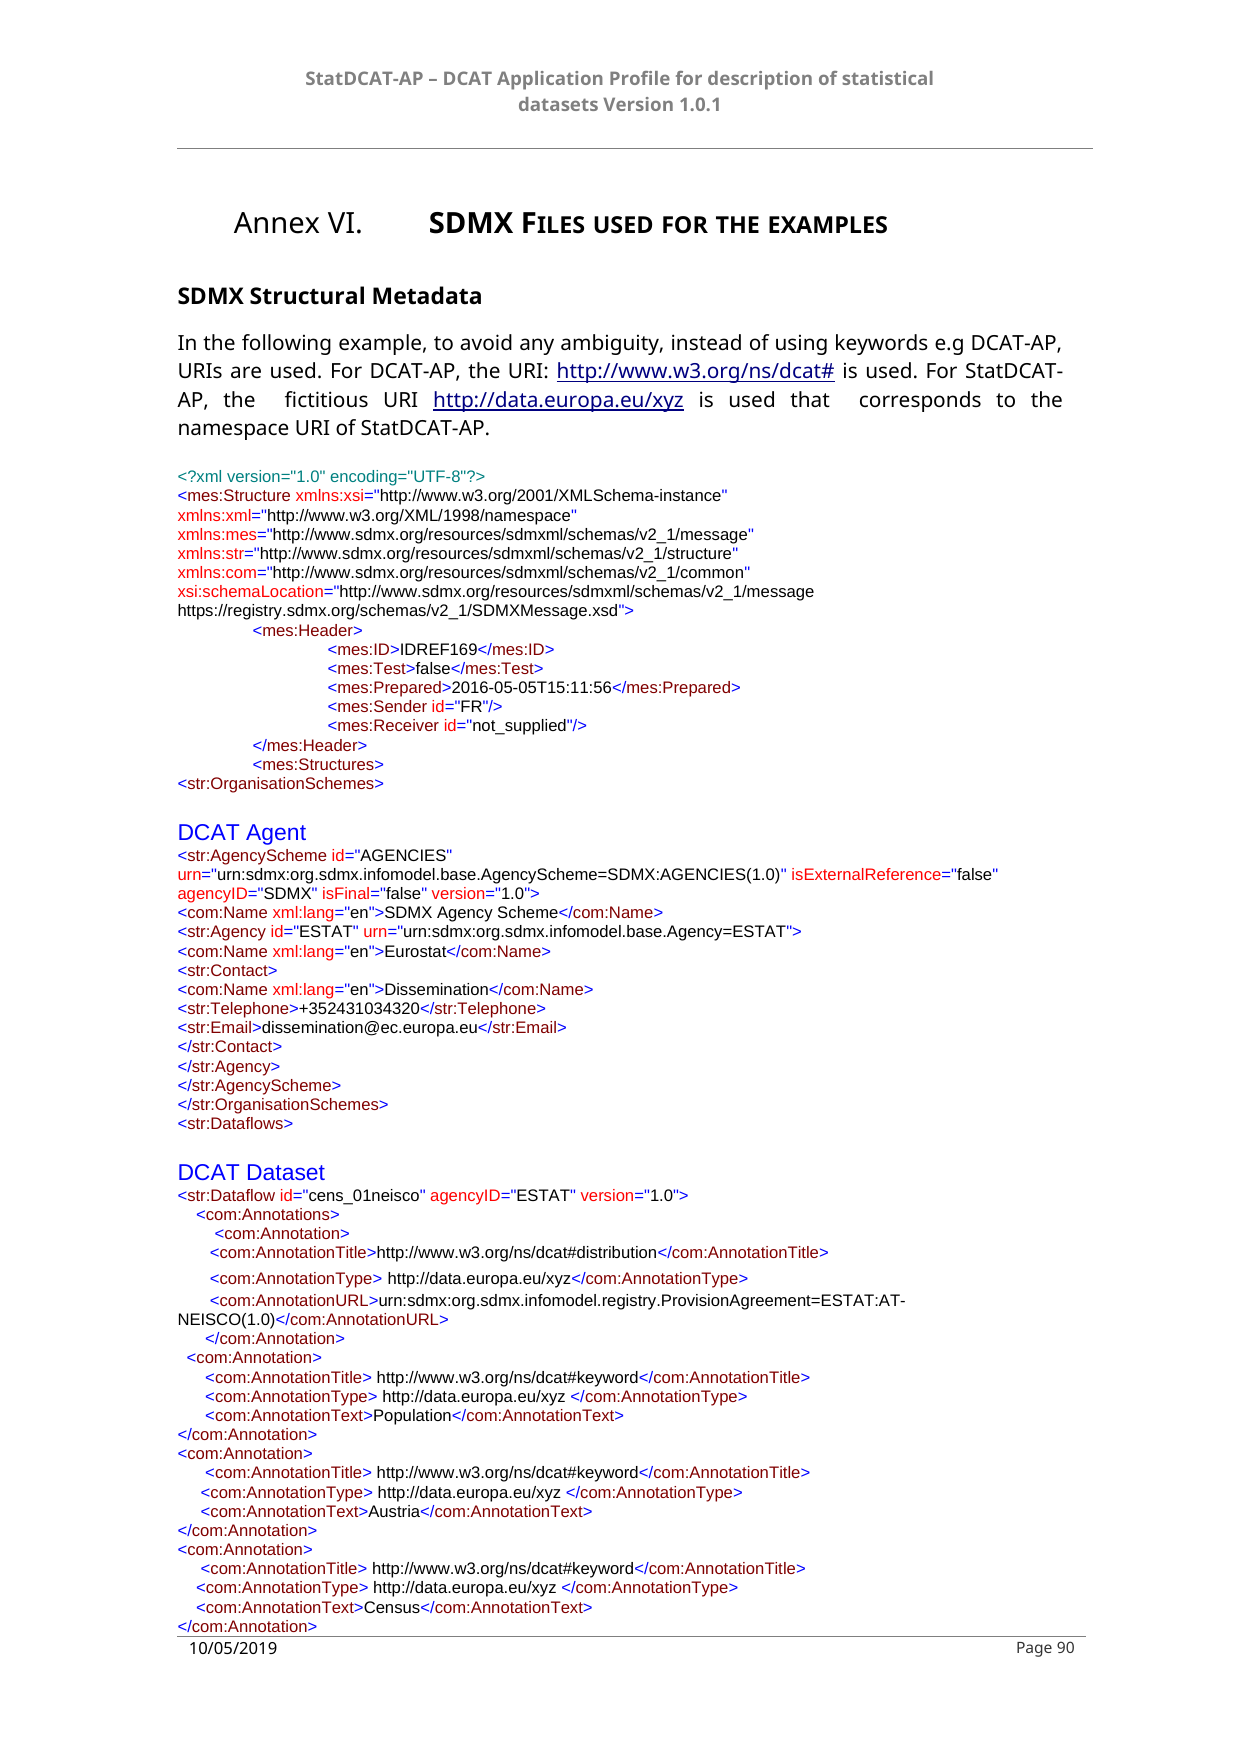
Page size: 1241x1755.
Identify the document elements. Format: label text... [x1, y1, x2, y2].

text DCAT Dataset [177, 1159, 1063, 1186]
text <mes:ID>IDREF169</mes:ID> [177, 639, 1063, 659]
text <com:AnnotationType> http://data.europa.eu/xyz </com:AnnotationType> [177, 1578, 1063, 1597]
list SDMX Files used for the examples [233, 203, 1063, 242]
text <com:Name xml:lang="en">Dissemination</com:Name> [177, 980, 1063, 999]
text <str:Dataflows> [177, 1114, 1063, 1133]
text <str:Telephone>+352431034320</str:Telephone> [177, 999, 1063, 1018]
text <com:Annotation> [177, 1540, 1063, 1559]
text <mes:Sender id="FR"/> [177, 697, 1063, 716]
text <mes:Structure xmlns:xsi="http://www.w3.org/2001/XMLSchema-instance" xmlns:xml="http://www.w3.org/XML/1998/namespace" xmlns:mes="http://www.sdmx.org/resources/sdmxml/schemas/v2_1/message" xmlns:str="http://www.sdmx.org/resources/sdmxml/schemas/v2_1/structure" xmlns:com="http://www.sdmx.org/resources/sdmxml/schemas/v2_1/common" xsi:schemaLocation="http://www.sdmx.org/resources/sdmxml/schemas/v2_1/message https://registry.sdmx.org/schemas/v2_1/SDMXMessage.xsd"> [177, 486, 1063, 620]
text <?xml version="1.0" encoding="UTF-8"?> [177, 467, 1063, 486]
text <com:Annotation> [177, 1444, 1063, 1463]
text <mes:Prepared>2016-05-05T15:11:56</mes:Prepared> [177, 678, 1063, 697]
text <com:AnnotationText>Population</com:AnnotationText> [177, 1406, 1063, 1425]
text <com:AnnotationType> http://data.europa.eu/xyz </com:AnnotationType> [177, 1387, 1063, 1406]
text <com:Annotation> [177, 1348, 1063, 1367]
text <com:AnnotationType> http://data.europa.eu/xyz</com:AnnotationType> [177, 1262, 1063, 1291]
text </str:Contact> [177, 1037, 1063, 1056]
text </com:Annotation> [177, 1329, 1063, 1348]
text </com:Annotation> [177, 1617, 1063, 1636]
text <str:Agency id="ESTAT" urn="urn:sdmx:org.sdmx.infomodel.base.Agency=ESTAT"> [177, 922, 1063, 941]
text </str:OrganisationSchemes> [177, 1095, 1063, 1114]
text </com:Annotation> [177, 1425, 1063, 1444]
text <com:AnnotationType> http://data.europa.eu/xyz </com:AnnotationType> [177, 1482, 1063, 1502]
text <com:AnnotationTitle> http://www.w3.org/ns/dcat#keyword</com:AnnotationTitle> [177, 1367, 1063, 1387]
text <mes:Structures> [177, 754, 1063, 774]
text <mes:Receiver id="not_supplied"/> [177, 716, 1063, 735]
text <com:AnnotationText>Austria</com:AnnotationText> [177, 1502, 1063, 1521]
text DCAT Agent [177, 819, 1063, 846]
text <com:AnnotationTitle>http://www.w3.org/ns/dcat#distribution</com:AnnotationTitle> [177, 1243, 1063, 1262]
text </str:AgencyScheme> [177, 1076, 1063, 1095]
text <com:AnnotationTitle> http://www.w3.org/ns/dcat#keyword</com:AnnotationTitle> [177, 1463, 1063, 1482]
subtitle SDMX Structural Metadata [177, 280, 1063, 311]
text <com:Annotations> [177, 1205, 1063, 1224]
text In the following example, to avoid any ambiguity, instead of using keywords e.g DCAT-AP, URIs are used. For DCAT-AP, the URI: http://www.w3.org/ns/dcat# is used. For StatDCAT-AP, the fictitious URI http://data.europa.eu/xyz is used that corresponds to the namespace URI of StatDCAT-AP. [177, 328, 1063, 442]
text <com:AnnotationTitle> http://www.w3.org/ns/dcat#keyword</com:AnnotationTitle> [177, 1559, 1063, 1578]
text <com:Name xml:lang="en">SDMX Agency Scheme</com:Name> [177, 903, 1063, 922]
text </mes:Header> [177, 735, 1063, 754]
text <str:Contact> [177, 961, 1063, 980]
text <com:AnnotationText>Census</com:AnnotationText> [177, 1597, 1063, 1617]
text <str:Dataflow id="cens_01neisco" agencyID="ESTAT" version="1.0"> [177, 1186, 1063, 1205]
text <com:Name xml:lang="en">Eurostat</com:Name> [177, 941, 1063, 961]
text <str:AgencyScheme id="AGENCIES" urn="urn:sdmx:org.sdmx.infomodel.base.AgencyScheme=SDMX:AGENCIES(1.0)" isExternalReference="false" agencyID="SDMX" isFinal="false" version="1.0"> [177, 846, 1063, 903]
text <com:AnnotationURL>urn:sdmx:org.sdmx.infomodel.registry.ProvisionAgreement=ESTAT:AT- NEISCO(1.0)</com:AnnotationURL> [177, 1291, 1063, 1329]
text </com:Annotation> [177, 1521, 1063, 1540]
text <mes:Test>false</mes:Test> [177, 659, 1063, 678]
text </str:Agency> [177, 1056, 1063, 1076]
text <str:Email>dissemination@ec.europa.eu</str:Email> [177, 1018, 1063, 1037]
text <com:Annotation> [177, 1224, 1063, 1243]
text <str:OrganisationSchemes> [177, 774, 1063, 793]
text <mes:Header> [177, 620, 1063, 639]
